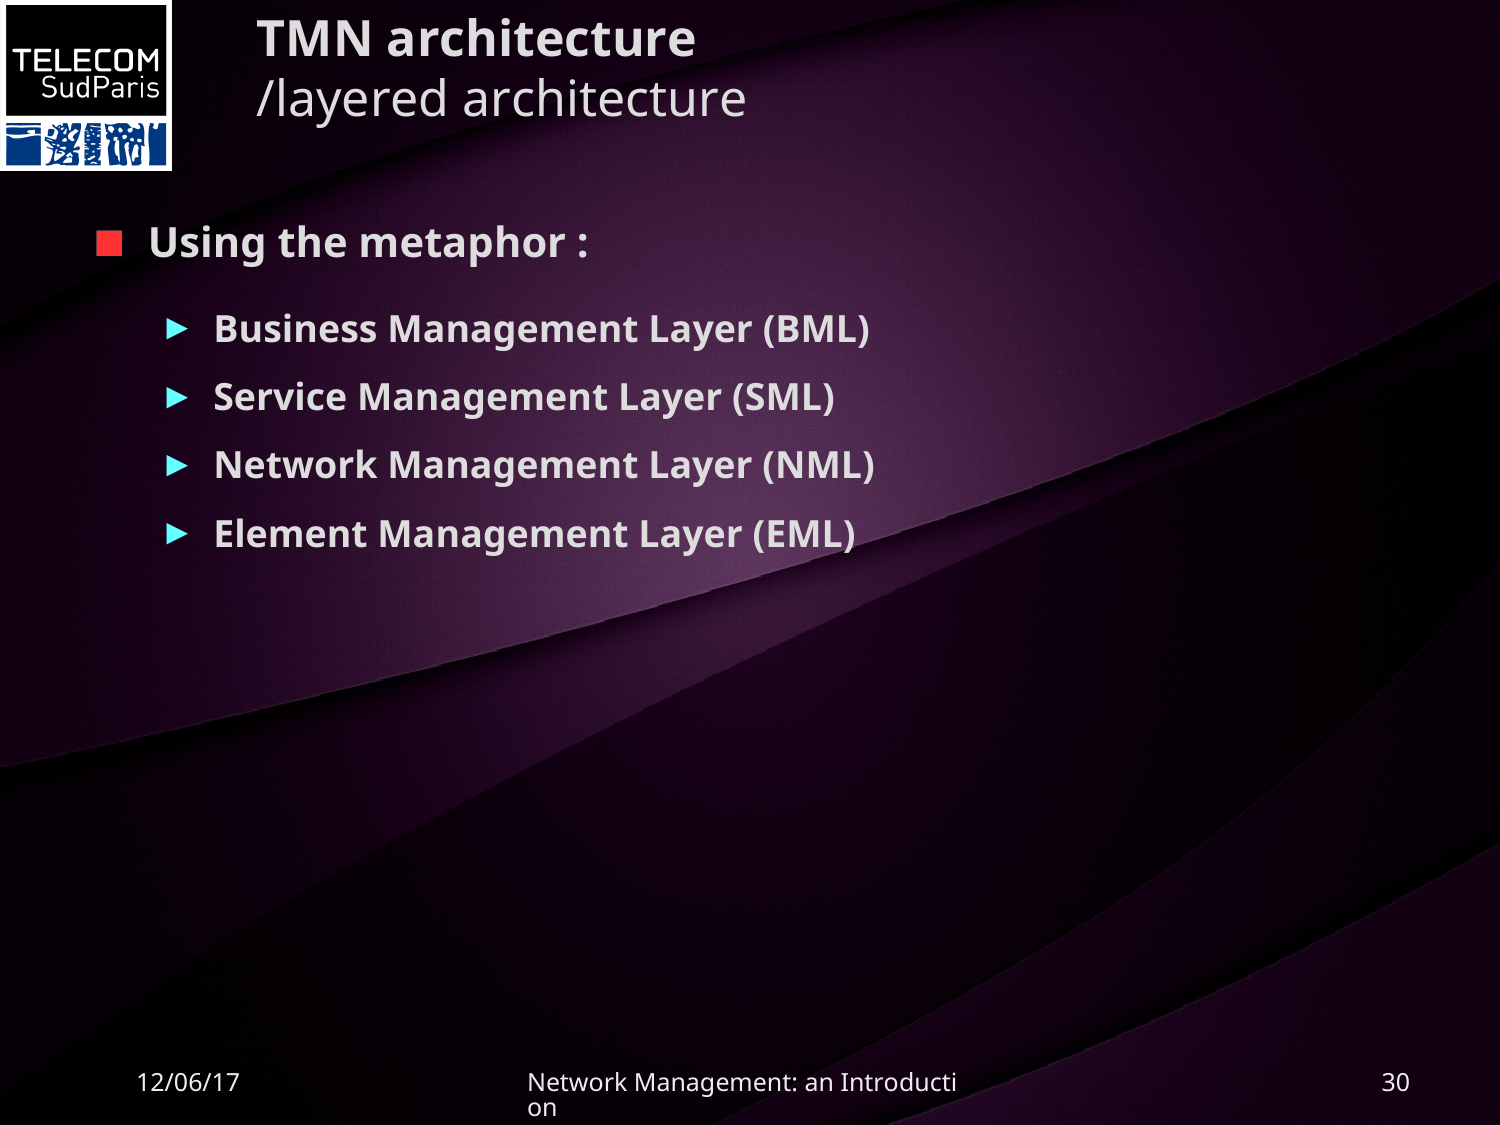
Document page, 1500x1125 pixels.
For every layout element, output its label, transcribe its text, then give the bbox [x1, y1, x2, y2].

picture [0, 0, 1500, 1125]
list Using the metaphor : Business Management Layer (BML) Service Management Layer (SML) Network Management Layer (NML) Element Management Layer (EML) [76, 207, 1427, 977]
title TMN architecture /layered architecture [242, 0, 1436, 135]
